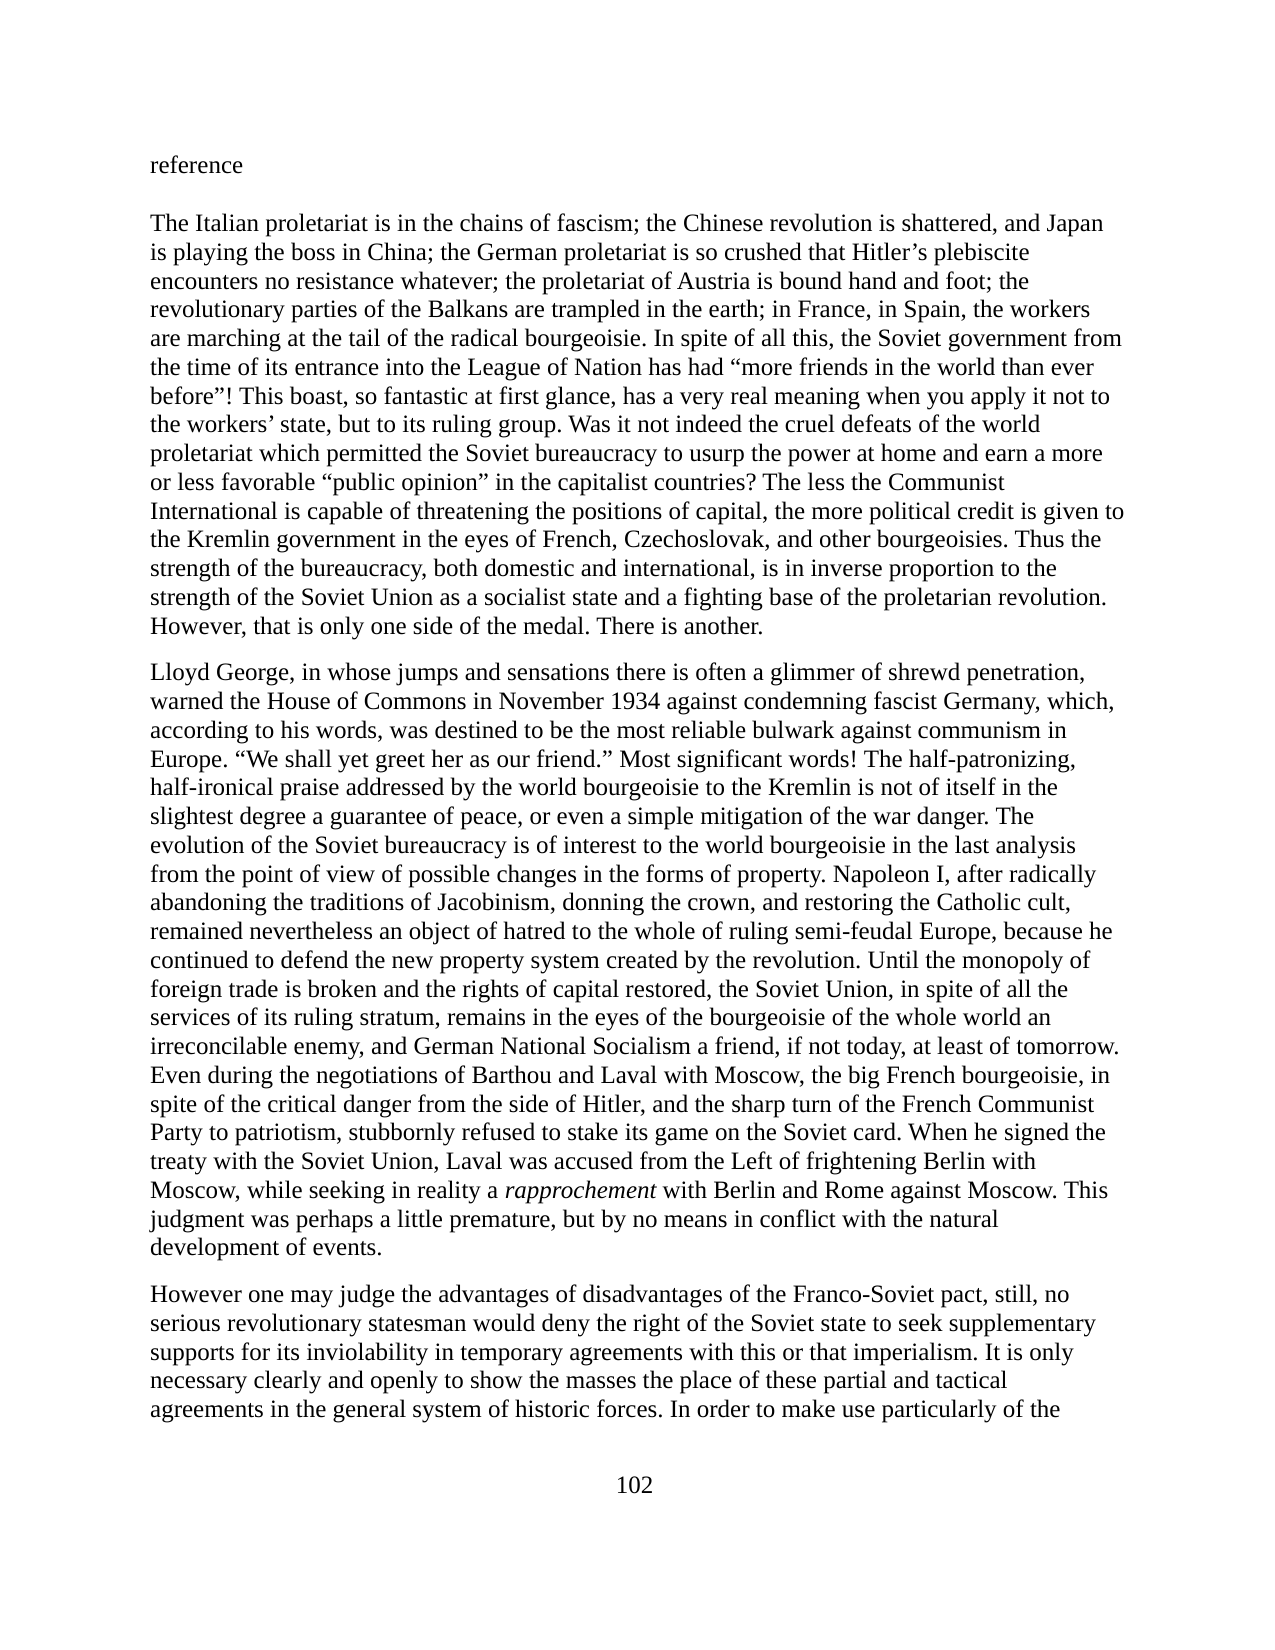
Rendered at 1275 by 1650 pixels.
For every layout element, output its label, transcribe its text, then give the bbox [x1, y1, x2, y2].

text The Italian proletariat is in the chains of fascism; the Chinese revolution is shattered, and Japan is playing the boss in China; the German proletariat is so crushed that Hitler’s plebiscite encounters no resistance whatever; the proletariat of Austria is bound hand and foot; the revolutionary parties of the Balkans are trampled in the earth; in France, in Spain, the workers are marching at the tail of the radical bourgeoisie. In spite of all this, the Soviet government from the time of its entrance into the League of Nation has had “more friends in the world than ever before”! This boast, so fantastic at first glance, has a very real meaning when you apply it not to the workers’ state, but to its ruling group. Was it not indeed the cruel defeats of the world proletariat which permitted the Soviet bureaucracy to usurp the power at home and earn a more or less favorable “public opinion” in the capitalist countries? The less the Communist International is capable of threatening the positions of capital, the more political credit is given to the Kremlin government in the eyes of French, Czechoslovak, and other bourgeoisies. Thus the strength of the bureaucracy, both domestic and international, is in inverse proportion to the strength of the Soviet Union as a socialist state and a fighting base of the proletarian revolution. However, that is only one side of the medal. There is another. [150, 208, 1125, 639]
text However one may judge the advantages of disadvantages of the Franco-Soviet pact, still, no serious revolutionary statesman would deny the right of the Soviet state to seek supplementary supports for its inviolability in temporary agreements with this or that imperialism. It is only necessary clearly and openly to show the masses the place of these partial and tactical agreements in the general system of historic forces. In order to make use particularly of the [150, 1279, 1125, 1423]
text Lloyd George, in whose jumps and sensations there is often a glimmer of shrewd penetration, warned the House of Commons in November 1934 against condemning fascist Germany, which, according to his words, was destined to be the most reliable bulwark against communism in Europe. “We shall yet greet her as our friend.” Most significant words! The half-patronizing, half-ironical praise addressed by the world bourgeoisie to the Kremlin is not of itself in the slightest degree a guarantee of peace, or even a simple mitigation of the war danger. The evolution of the Soviet bureaucracy is of interest to the world bourgeoisie in the last analysis from the point of view of possible changes in the forms of property. Napoleon I, after radically abandoning the traditions of Jacobinism, donning the crown, and restoring the Catholic cult, remained nevertheless an object of hatred to the whole of ruling semi-feudal Europe, because he continued to defend the new property system created by the revolution. Until the monopoly of foreign trade is broken and the rights of capital restored, the Soviet Union, in spite of all the services of its ruling stratum, remains in the eyes of the bourgeoisie of the whole world an irreconcilable enemy, and German National Socialism a friend, if not today, at least of tomorrow. Even during the negotiations of Barthou and Laval with Moscow, the big French bourgeoisie, in spite of the critical danger from the side of Hitler, and the sharp turn of the French Communist Party to patriotism, stubbornly refused to stake its game on the Soviet card. When he signed the treaty with the Soviet Union, Laval was accused from the Left of frightening Berlin with Moscow, while seeking in reality a rapprochement with Berlin and Rome against Moscow. This judgment was perhaps a little premature, but by no means in conflict with the natural development of events. [150, 657, 1125, 1261]
